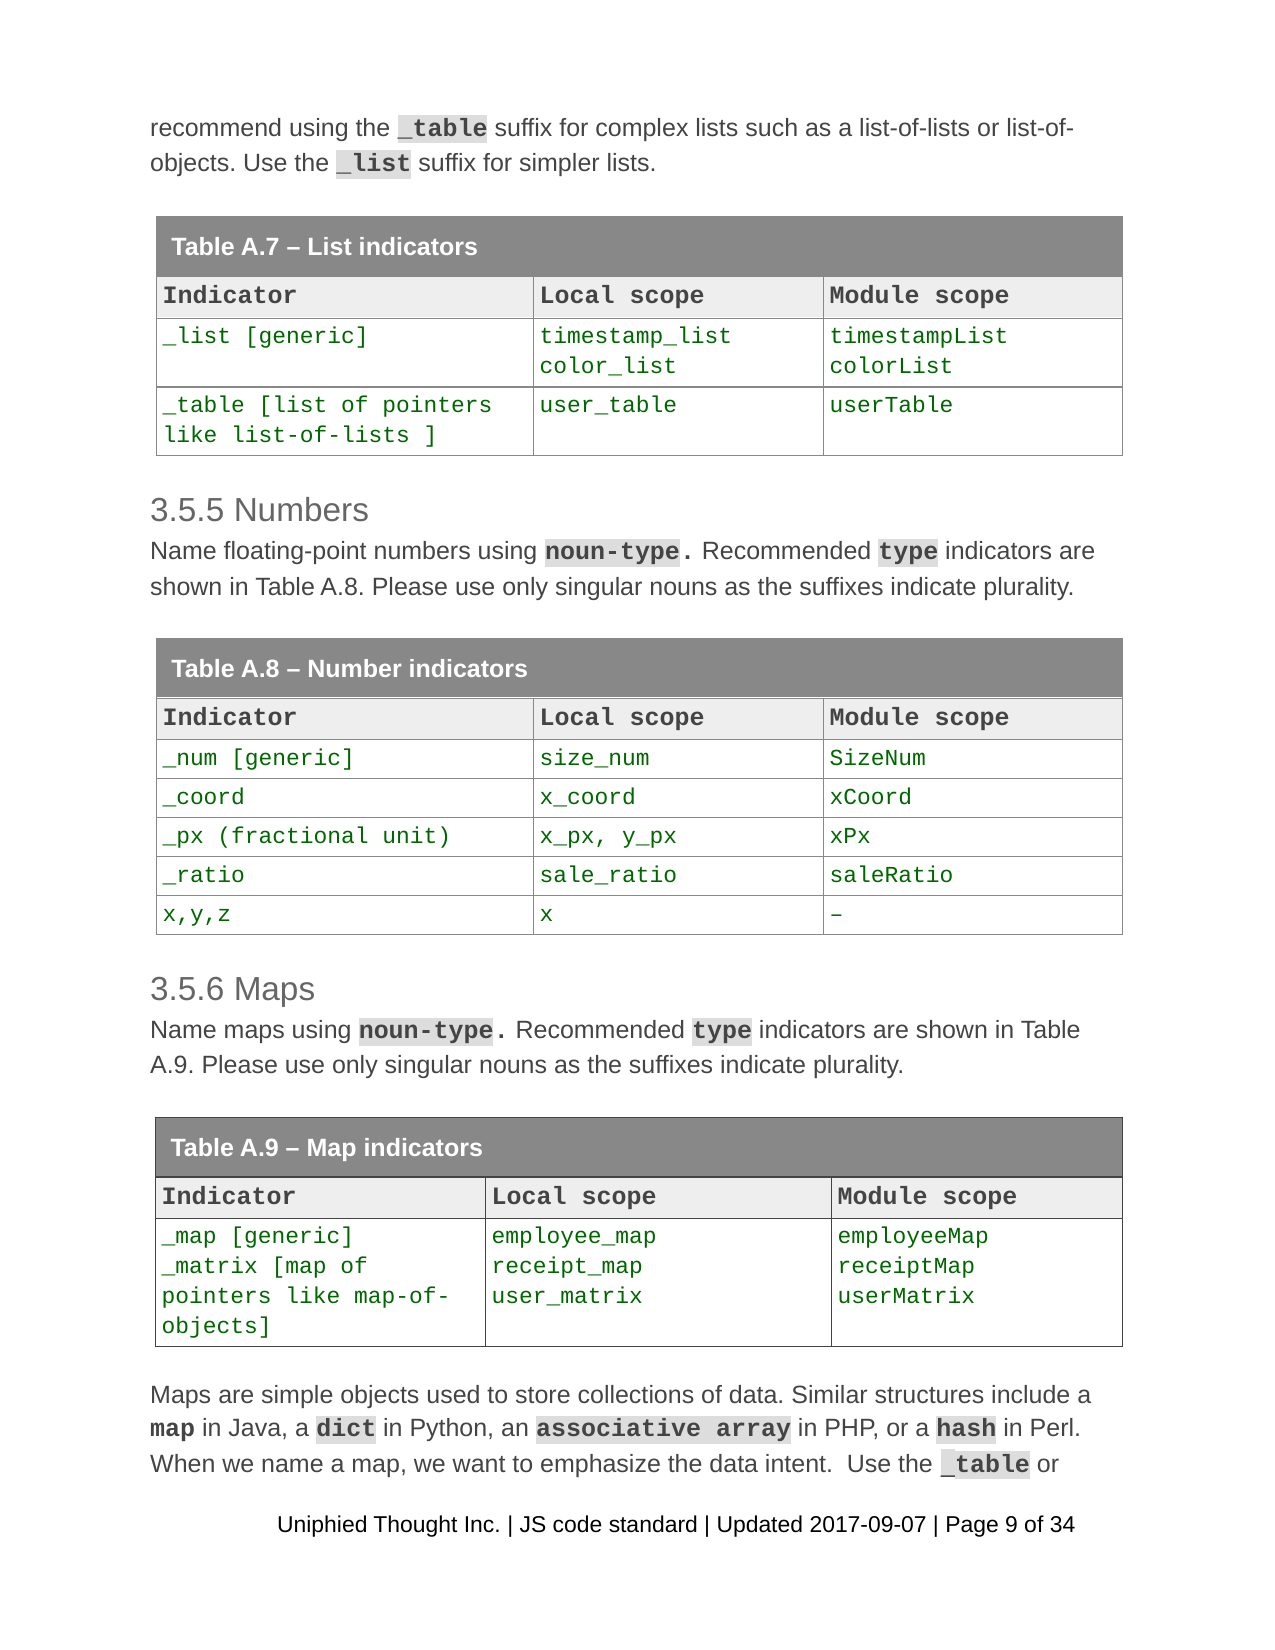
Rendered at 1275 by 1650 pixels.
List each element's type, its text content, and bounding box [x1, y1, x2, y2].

table_cell Indicator [157, 699, 533, 739]
text Name maps using noun-type. Recommended type indicators are shown in Table A.9. Please use only singular nouns as the suffixes indicate plurality. [150, 1015, 1125, 1079]
table_cell _table [list of pointers like list-of-lists ] [157, 388, 533, 455]
table_header Table A.7 – List indicators [157, 217, 1122, 276]
table_cell size_num [534, 740, 823, 778]
text Name floating-point numbers using noun-type. Recommended type indicators are shown in Table A.8. Please use only singular nouns as the suffixes indicate plurality. [150, 536, 1125, 600]
table_cell _map [generic] _matrix [map of pointers like map-of-objects] [156, 1219, 485, 1346]
table_cell SizeNum [824, 740, 1122, 778]
table_cell user_table [534, 388, 823, 455]
table_header Table A.9 – Map indicators [156, 1118, 1122, 1176]
table_cell Indicator [157, 277, 533, 317]
table_cell saleRatio [824, 857, 1122, 895]
table_cell x,y,z [157, 896, 533, 934]
table_cell _coord [157, 779, 533, 817]
table_cell Local scope [486, 1178, 831, 1218]
table_cell Module scope [832, 1178, 1122, 1218]
table_cell x_px, y_px [534, 818, 823, 856]
table_cell _list [generic] [157, 319, 533, 386]
table_cell Local scope [534, 699, 823, 739]
table_cell Module scope [824, 699, 1122, 739]
table_cell – [824, 896, 1122, 934]
table_cell timestamp_list color_list [534, 319, 823, 386]
table_cell xPx [824, 818, 1122, 856]
table_cell Module scope [824, 277, 1122, 317]
table_cell userTable [824, 388, 1122, 455]
subtitle Numbers [150, 489, 1125, 528]
table_cell Indicator [156, 1178, 485, 1218]
table_cell employeeMap receiptMap userMatrix [832, 1219, 1122, 1346]
text Maps are simple objects used to store collections of data. Similar structures include a map in Java, a dict in Python, an associative array in PHP, or a hash in Perl. When we name a map, we want to emphasize the data intent. Use the _table or [150, 1380, 1125, 1479]
table_cell employee_map receipt_map user_matrix [486, 1219, 831, 1346]
table_cell _ratio [157, 857, 533, 895]
subtitle Maps [150, 968, 1125, 1007]
table_cell _px (fractional unit) [157, 818, 533, 856]
table_cell x [534, 896, 823, 934]
text recommend using the _table suffix for complex lists such as a list-of-lists or list-of-objects. Use the _list suffix for simpler lists. [150, 112, 1125, 179]
table_cell x_coord [534, 779, 823, 817]
table_cell timestampList colorList [824, 319, 1122, 386]
table_cell Local scope [534, 277, 823, 317]
table_cell xCoord [824, 779, 1122, 817]
table_cell _num [generic] [157, 740, 533, 778]
table_cell sale_ratio [534, 857, 823, 895]
table_header Table A.8 – Number indicators [157, 639, 1122, 697]
